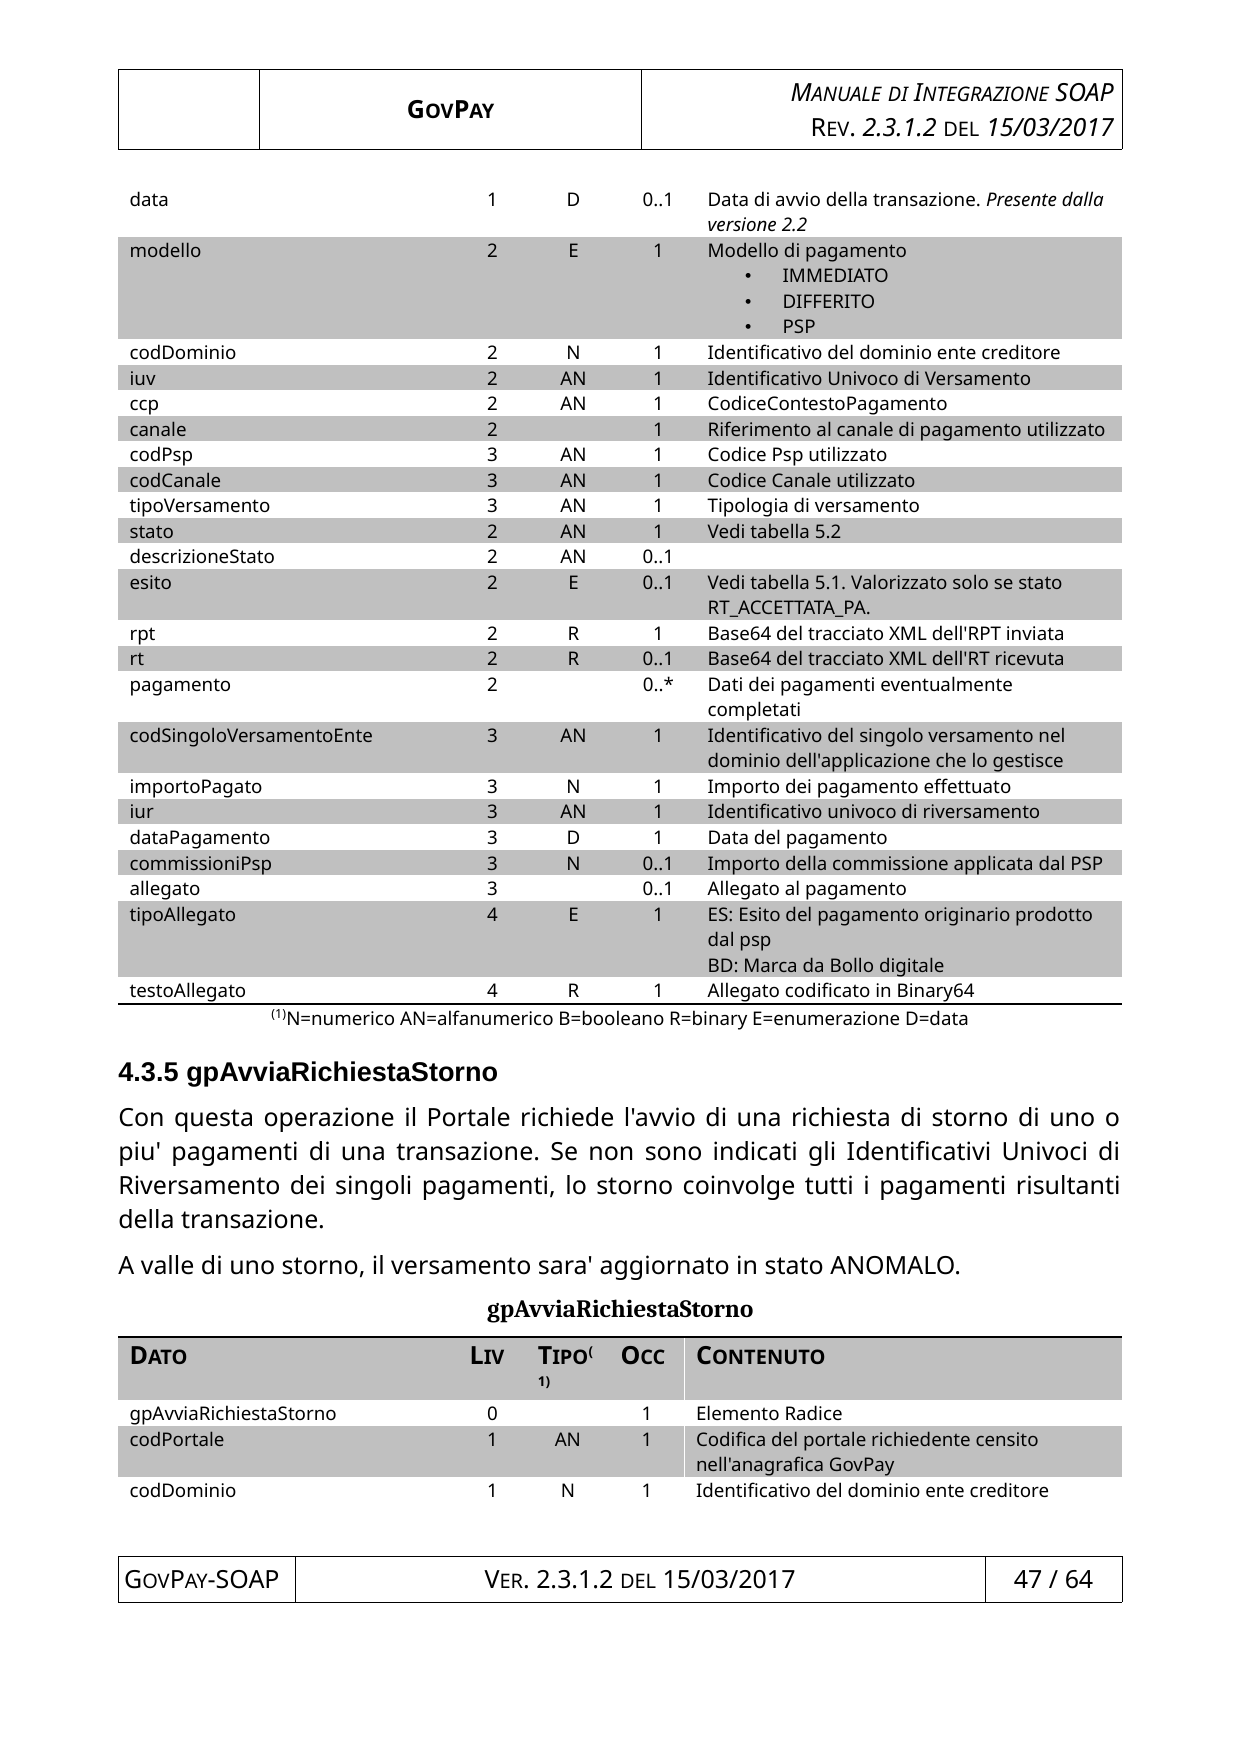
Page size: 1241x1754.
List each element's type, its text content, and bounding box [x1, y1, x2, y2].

table_cell codPortale [118, 1426, 458, 1477]
table_cell testoAllegato [118, 978, 458, 1003]
table_cell CodiceContestoPagamento [696, 390, 1122, 416]
table_cell [526, 1400, 609, 1426]
table_cell AN [526, 1426, 609, 1477]
table_cell codPsp [118, 441, 458, 467]
table_cell [526, 416, 620, 441]
table_cell 1 [620, 237, 696, 339]
table_cell Identificativo Univoco di Versamento [696, 365, 1122, 390]
table_cell 0 [458, 1400, 526, 1426]
table_cell 1 [620, 416, 696, 441]
table_cell 1 [620, 467, 696, 492]
table_cell R [526, 978, 620, 1003]
table_cell Base64 del tracciato XML dell'RPT inviata [696, 620, 1122, 646]
table_cell Tipo(1) [526, 1338, 609, 1400]
table_cell codSingoloVersamentoEnte [118, 722, 458, 773]
table_cell N [526, 339, 620, 365]
table_cell 2 [458, 671, 526, 722]
table_cell rpt [118, 620, 458, 646]
table_cell tipoVersamento [118, 493, 458, 518]
table_cell 1 [620, 978, 696, 1003]
table_cell 3 [458, 493, 526, 518]
table_cell ccp [118, 390, 458, 416]
table_cell Identificativo univoco di riversamento [696, 799, 1122, 824]
table_cell 0..1 [620, 875, 696, 901]
table_cell 1 [609, 1400, 684, 1426]
table_cell 3 [458, 722, 526, 773]
text (1)N=numerico AN=alfanumerico B=booleano R=binary E=enumerazione D=data [118, 1005, 1122, 1031]
table_cell descrizioneStato [118, 544, 458, 569]
table_cell E [526, 569, 620, 620]
table_cell 2 [458, 518, 526, 543]
table_cell esito [118, 569, 458, 620]
table_cell 1 [620, 441, 696, 467]
table_cell codDominio [118, 1477, 458, 1502]
table_cell R [526, 620, 620, 646]
table_cell 1 [620, 799, 696, 824]
table_cell importoPagato [118, 773, 458, 799]
table_cell 1 [620, 824, 696, 850]
table_cell gpAvviaRichiestaStorno [118, 1400, 458, 1426]
table_cell 3 [458, 441, 526, 467]
table_cell Tipologia di versamento [696, 493, 1122, 518]
table_cell Data di avvio della transazione. Presente dalla versione 2.2 [696, 186, 1122, 237]
table_cell codCanale [118, 467, 458, 492]
table_cell Vedi tabella 5.2 [696, 518, 1122, 543]
table_cell 2 [458, 339, 526, 365]
table_cell allegato [118, 875, 458, 901]
table_cell Liv [458, 1338, 526, 1400]
table_cell AN [526, 722, 620, 773]
text A valle di uno storno, il versamento sara' aggiornato in stato ANOMALO. [118, 1248, 1122, 1282]
table_cell D [526, 824, 620, 850]
table_cell 2 [458, 620, 526, 646]
table_cell N [526, 1477, 609, 1502]
table_cell Vedi tabella 5.1. Valorizzato solo se stato RT_ACCETTATA_PA. [696, 569, 1122, 620]
table_cell Elemento Radice [685, 1400, 1122, 1426]
table_cell 4 [458, 901, 526, 977]
table_cell 1 [620, 620, 696, 646]
table_cell 1 [609, 1477, 684, 1502]
table_cell 3 [458, 850, 526, 875]
table_cell Base64 del tracciato XML dell'RT ricevuta [696, 646, 1122, 671]
table_cell Modello di pagamento IMMEDIATO DIFFERITO PSP [696, 237, 1122, 339]
table_cell 2 [458, 416, 526, 441]
table_cell 1 [458, 186, 526, 237]
table_cell AN [526, 493, 620, 518]
table_cell 1 [620, 901, 696, 977]
table_cell E [526, 237, 620, 339]
table_cell AN [526, 390, 620, 416]
table_cell 1 [620, 722, 696, 773]
table_cell rt [118, 646, 458, 671]
table_cell 3 [458, 875, 526, 901]
text Con questa operazione il Portale richiede l'avvio di una richiesta di storno di uno o piu' pagamenti di una transazione. Se non sono indicati gli Identificativi Univoci di Riversamento dei singoli pagamenti, lo storno coinvolge tutti i pagamenti risultanti della transazione. [118, 1099, 1122, 1236]
table_header gpAvviaRichiestaStorno [118, 1295, 1122, 1336]
table_cell Codice Psp utilizzato [696, 441, 1122, 467]
table_cell 1 [609, 1426, 684, 1477]
table_cell dataPagamento [118, 824, 458, 850]
table_cell 2 [458, 544, 526, 569]
table_cell [696, 544, 1122, 569]
table_cell Identificativo del singolo versamento nel dominio dell'applicazione che lo gestisce [696, 722, 1122, 773]
table_cell AN [526, 799, 620, 824]
table_cell modello [118, 237, 458, 339]
table_cell 1 [620, 493, 696, 518]
table_cell AN [526, 544, 620, 569]
table_cell E [526, 901, 620, 977]
table_cell AN [526, 441, 620, 467]
table_cell 0..1 [620, 186, 696, 237]
subtitle gpAvviaRichiestaStorno [118, 1056, 1122, 1087]
table_cell 2 [458, 365, 526, 390]
table_cell 1 [458, 1426, 526, 1477]
table_cell [526, 875, 620, 901]
table_cell 2 [458, 569, 526, 620]
table_cell Codice Canale utilizzato [696, 467, 1122, 492]
table_cell R [526, 646, 620, 671]
table_cell canale [118, 416, 458, 441]
table_cell Dato [118, 1338, 458, 1400]
table_cell 2 [458, 237, 526, 339]
table_cell 2 [458, 390, 526, 416]
table_cell D [526, 186, 620, 237]
table_cell pagamento [118, 671, 458, 722]
table_cell 0..1 [620, 544, 696, 569]
table_cell tipoAllegato [118, 901, 458, 977]
table_cell Data del pagamento [696, 824, 1122, 850]
table_cell 1 [620, 339, 696, 365]
table_cell codDominio [118, 339, 458, 365]
table_cell Identificativo del dominio ente creditore [685, 1477, 1122, 1502]
table_cell 4 [458, 978, 526, 1003]
table_cell 0..* [620, 671, 696, 722]
table_cell 3 [458, 824, 526, 850]
table_cell Codifica del portale richiedente censito nell'anagrafica GovPay [685, 1426, 1122, 1477]
table_cell 3 [458, 799, 526, 824]
table_cell 1 [620, 390, 696, 416]
table_cell commissioniPsp [118, 850, 458, 875]
table_cell 1 [620, 365, 696, 390]
table_cell N [526, 773, 620, 799]
table_cell 1 [620, 773, 696, 799]
table_cell Dati dei pagamenti eventualmente completati [696, 671, 1122, 722]
table_cell Importo della commissione applicata dal PSP [696, 850, 1122, 875]
table_cell Allegato al pagamento [696, 875, 1122, 901]
table_cell 0..1 [620, 646, 696, 671]
table_cell N [526, 850, 620, 875]
table_cell AN [526, 365, 620, 390]
table_cell 3 [458, 773, 526, 799]
table_cell ES: Esito del pagamento originario prodotto dal psp BD: Marca da Bollo digitale [696, 901, 1122, 977]
table_cell Importo dei pagamento effettuato [696, 773, 1122, 799]
table_cell 1 [620, 518, 696, 543]
table_cell AN [526, 467, 620, 492]
table_cell Riferimento al canale di pagamento utilizzato [696, 416, 1122, 441]
table_cell Allegato codificato in Binary64 [696, 978, 1122, 1003]
table_cell 0..1 [620, 569, 696, 620]
table_cell Contenuto [685, 1338, 1122, 1400]
table_cell [526, 671, 620, 722]
table_cell Identificativo del dominio ente creditore [696, 339, 1122, 365]
table_cell iur [118, 799, 458, 824]
table_cell data [118, 186, 458, 237]
table_cell 0..1 [620, 850, 696, 875]
table_cell 3 [458, 467, 526, 492]
table_cell AN [526, 518, 620, 543]
table_cell 1 [458, 1477, 526, 1502]
table_cell iuv [118, 365, 458, 390]
table_cell stato [118, 518, 458, 543]
table_cell 2 [458, 646, 526, 671]
table_cell Occ [609, 1338, 684, 1400]
